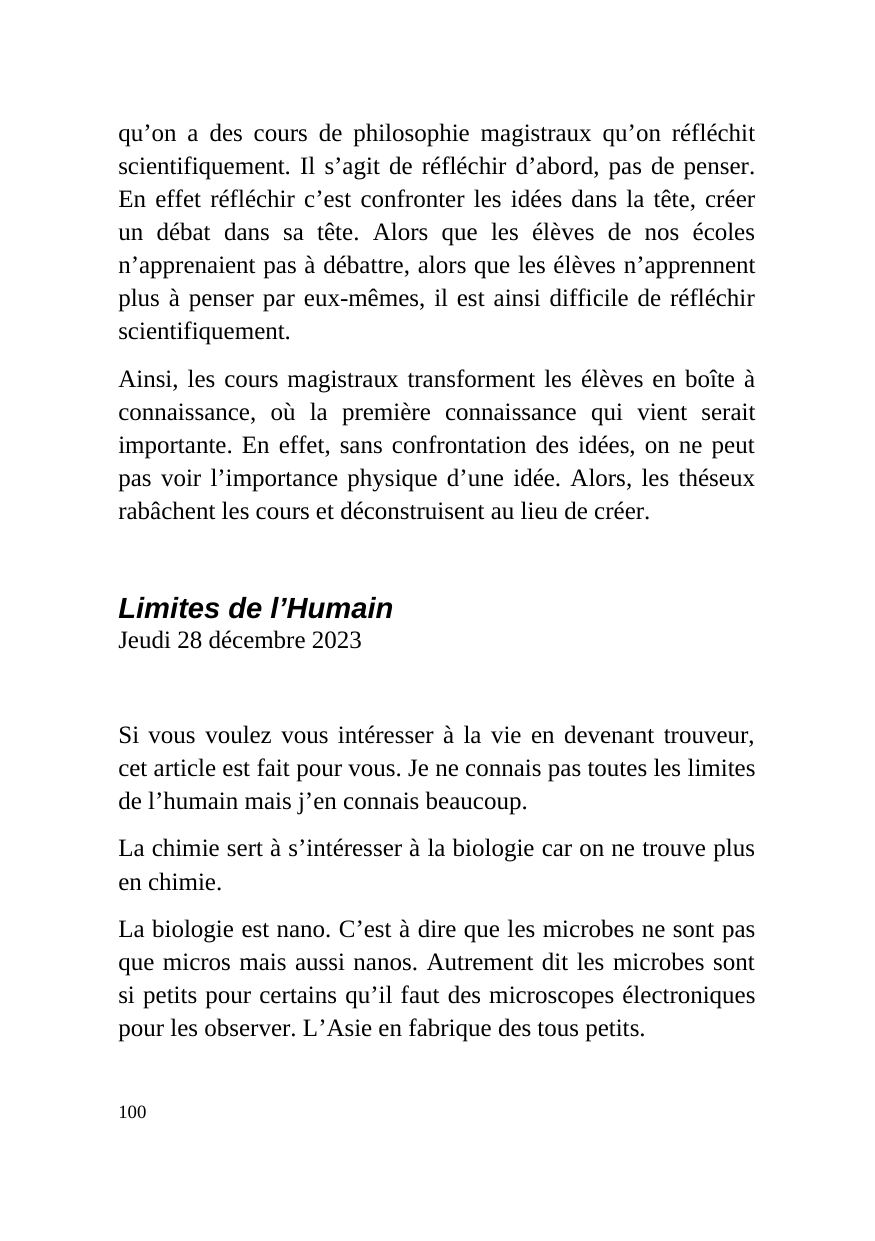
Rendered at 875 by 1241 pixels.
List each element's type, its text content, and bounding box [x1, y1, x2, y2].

text Si vous voulez vous intéresser à la vie en devenant trouveur, cet article est fait pour vous. Je ne connais pas toutes les limites de l’humain mais j’en connais beaucoup. [118, 720, 756, 815]
text La chimie sert à s’intéresser à la biologie car on ne trouve plus en chimie. [118, 833, 756, 895]
subtitle Limites de l’Humain [118, 591, 756, 625]
text La biologie est nano. C’est à dire que les microbes ne sont pas que micros mais aussi nanos. Autrement dit les microbes sont si petits pour certains qu’il faut des microscopes électroniques pour les observer. L’Asie en fabrique des tous petits. [118, 914, 756, 1042]
text qu’on a des cours de philosophie magistraux qu’on réfléchit scientifiquement. Il s’agit de réfléchir d’abord, pas de penser. En effet réfléchir c’est confronter les idées dans la tête, créer un débat dans sa tête. Alors que les élèves de nos écoles n’apprenaient pas à débattre, alors que les élèves n’apprennent plus à penser par eux-mêmes, il est ainsi difficile de réfléchir scientifiquement. [118, 118, 756, 345]
text Ainsi, les cours magistraux transforment les élèves en boîte à connaissance, où la première connaissance qui vient serait importante. En effet, sans confrontation des idées, on ne peut pas voir l’importance physique d’une idée. Alors, les théseux rabâchent les cours et déconstruisent au lieu de créer. [118, 364, 756, 525]
text Jeudi 28 décembre 2023 [118, 625, 756, 653]
